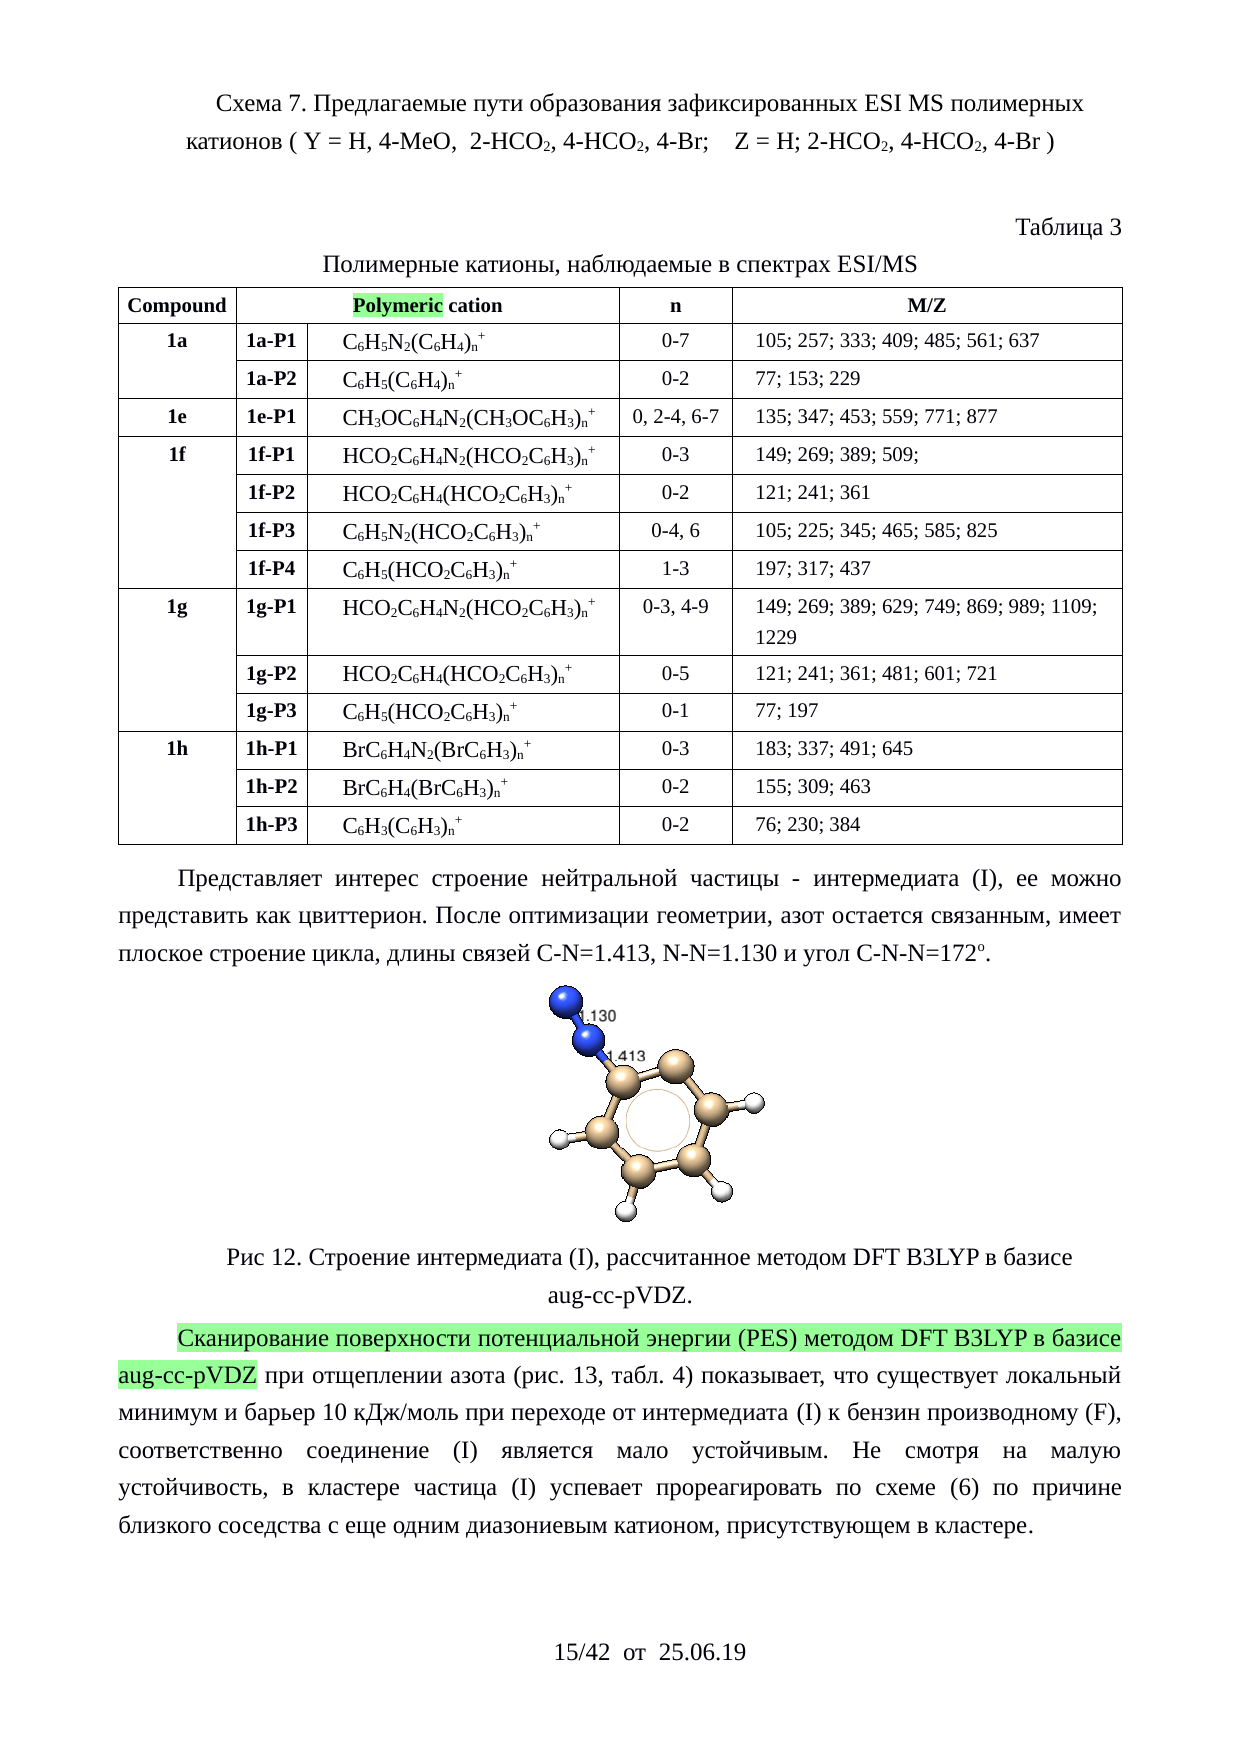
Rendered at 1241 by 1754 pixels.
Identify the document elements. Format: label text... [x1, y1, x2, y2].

table_cell 1f-P4 [237, 551, 307, 588]
table_cell 0-3, 4-9 [620, 589, 732, 655]
table_cell 1f [119, 437, 236, 588]
table_cell 1a-P2 [237, 361, 307, 398]
table_cell 197; 317; 437 [733, 551, 1122, 588]
table_cell 0-3 [620, 437, 732, 474]
table_cell 1a-P1 [237, 324, 307, 360]
table_cell 0-2 [620, 807, 732, 844]
table_cell 0-3 [620, 732, 732, 768]
table_cell 0-2 [620, 361, 732, 398]
table_cell 1h-P2 [237, 770, 307, 806]
table_cell 1g-P3 [237, 694, 307, 731]
table_cell C6H5N2(C6H4)n+ [308, 324, 619, 360]
text Рис 12. Строение интермедиата (I), рассчитанное методом DFT B3LYP в базисе aug‑cc‑pVDZ. [118, 1242, 1122, 1308]
table_cell 0-5 [620, 656, 732, 693]
table_cell 121; 241; 361 [733, 475, 1122, 512]
table_cell 1f-P3 [237, 513, 307, 550]
table_cell HCO2C6H4N2(HCO2C6H3)n+ [308, 437, 619, 474]
table_cell 149; 269; 389; 629; 749; 869; 989; 1109; 1229 [733, 589, 1122, 655]
text Полимерные катионы, наблюдаемые в спектрах ESI/MS [118, 249, 1122, 278]
table_cell 1g-P2 [237, 656, 307, 693]
table_header M/Z [733, 288, 1122, 322]
table_header Compound [119, 288, 236, 322]
table_cell 121; 241; 361; 481; 601; 721 [733, 656, 1122, 693]
table_cell 76; 230; 384 [733, 807, 1122, 844]
table_cell 1a [119, 324, 236, 398]
table_cell BrC6H4N2(BrC6H3)n+ [308, 732, 619, 768]
text Таблица 3 [118, 212, 1122, 241]
table_cell 183; 337; 491; 645 [733, 732, 1122, 768]
table_cell 1h-P1 [237, 732, 307, 768]
table_cell 0-7 [620, 324, 732, 360]
text Представляет интерес строение нейтральной частицы - интермедиата (I), ее можно представить как цвиттерион. После оптимизации геометрии, азот остается связанным, имеет плоское строение цикла, длины связей C-N=1.413, N-N=1.130 и угол C-N-N=172o. [118, 863, 1122, 966]
table_cell C6H5(HCO2C6H3)n+ [308, 694, 619, 731]
table_cell 135; 347; 453; 559; 771; 877 [733, 399, 1122, 436]
table_cell C6H5N2(HCO2C6H3)n+ [308, 513, 619, 550]
table_cell 0-1 [620, 694, 732, 731]
table_cell 1g-P1 [237, 589, 307, 655]
table_cell HCO2C6H4(HCO2C6H3)n+ [308, 656, 619, 693]
table_cell 155; 309; 463 [733, 770, 1122, 806]
table_cell CH3OC6H4N2(CH3OC6H3)n+ [308, 399, 619, 436]
table_cell C6H5(C6H4)n+ [308, 361, 619, 398]
table_cell 1f-P1 [237, 437, 307, 474]
table_cell 1h [119, 732, 236, 844]
table_cell 0-4, 6 [620, 513, 732, 550]
table_cell 77; 197 [733, 694, 1122, 731]
table_cell HCO2C6H4N2(HCO2C6H3)n+ [308, 589, 619, 655]
text Схема 7. Предлагаемые пути образования зафиксированных ESI MS полимерных катионов ( Y = H, 4-MeO, 2-HCO2, 4-HCO2, 4-Br; Z = H; 2-HCO2, 4-HCO2, 4-Br ) [118, 88, 1122, 154]
table_cell 149; 269; 389; 509; [733, 437, 1122, 474]
table_cell C6H5(HCO2C6H3)n+ [308, 551, 619, 588]
table_cell 0-2 [620, 770, 732, 806]
table_cell 1e [119, 399, 236, 436]
table_cell 1e-P1 [237, 399, 307, 436]
table_cell 1h-P3 [237, 807, 307, 844]
table_cell HCO2C6H4(HCO2C6H3)n+ [308, 475, 619, 512]
text Сканирование поверхности потенциальной энергии (PES) методом DFT B3LYP в базисе aug‑cc‑pVDZ при отщеплении азота (рис. 13, табл. 4) показывает, что существует локальный минимум и барьер 10 кДж/моль при переходе от интермедиата (I) к бензин производному (F), соответственно соединение (I) является мало устойчивым. Не смотря на малую устойчивость, в кластере частица (I) успевает прореагировать по схеме (6) по причине близкого соседства с еще одним диазониевым катионом, присутствующем в кластере﻿. [118, 1323, 1122, 1544]
table_cell 77; 153; 229 [733, 361, 1122, 398]
table_cell 1g [119, 589, 236, 731]
table_cell 0-2 [620, 475, 732, 512]
table_cell 1f-P2 [237, 475, 307, 512]
table_cell BrC6H4(BrC6H3)n+ [308, 770, 619, 806]
table_header Polymeric cation [237, 288, 619, 322]
table_cell C6H3(C6H3)n+ [308, 807, 619, 844]
table_cell 105; 257; 333; 409; 485; 561; 637 [733, 324, 1122, 360]
table_cell 1-3 [620, 551, 732, 588]
table_cell 0, 2-4, 6-7 [620, 399, 732, 436]
picture [519, 975, 780, 1234]
table_header n [620, 288, 732, 322]
table_cell 105; 225; 345; 465; 585; 825 [733, 513, 1122, 550]
